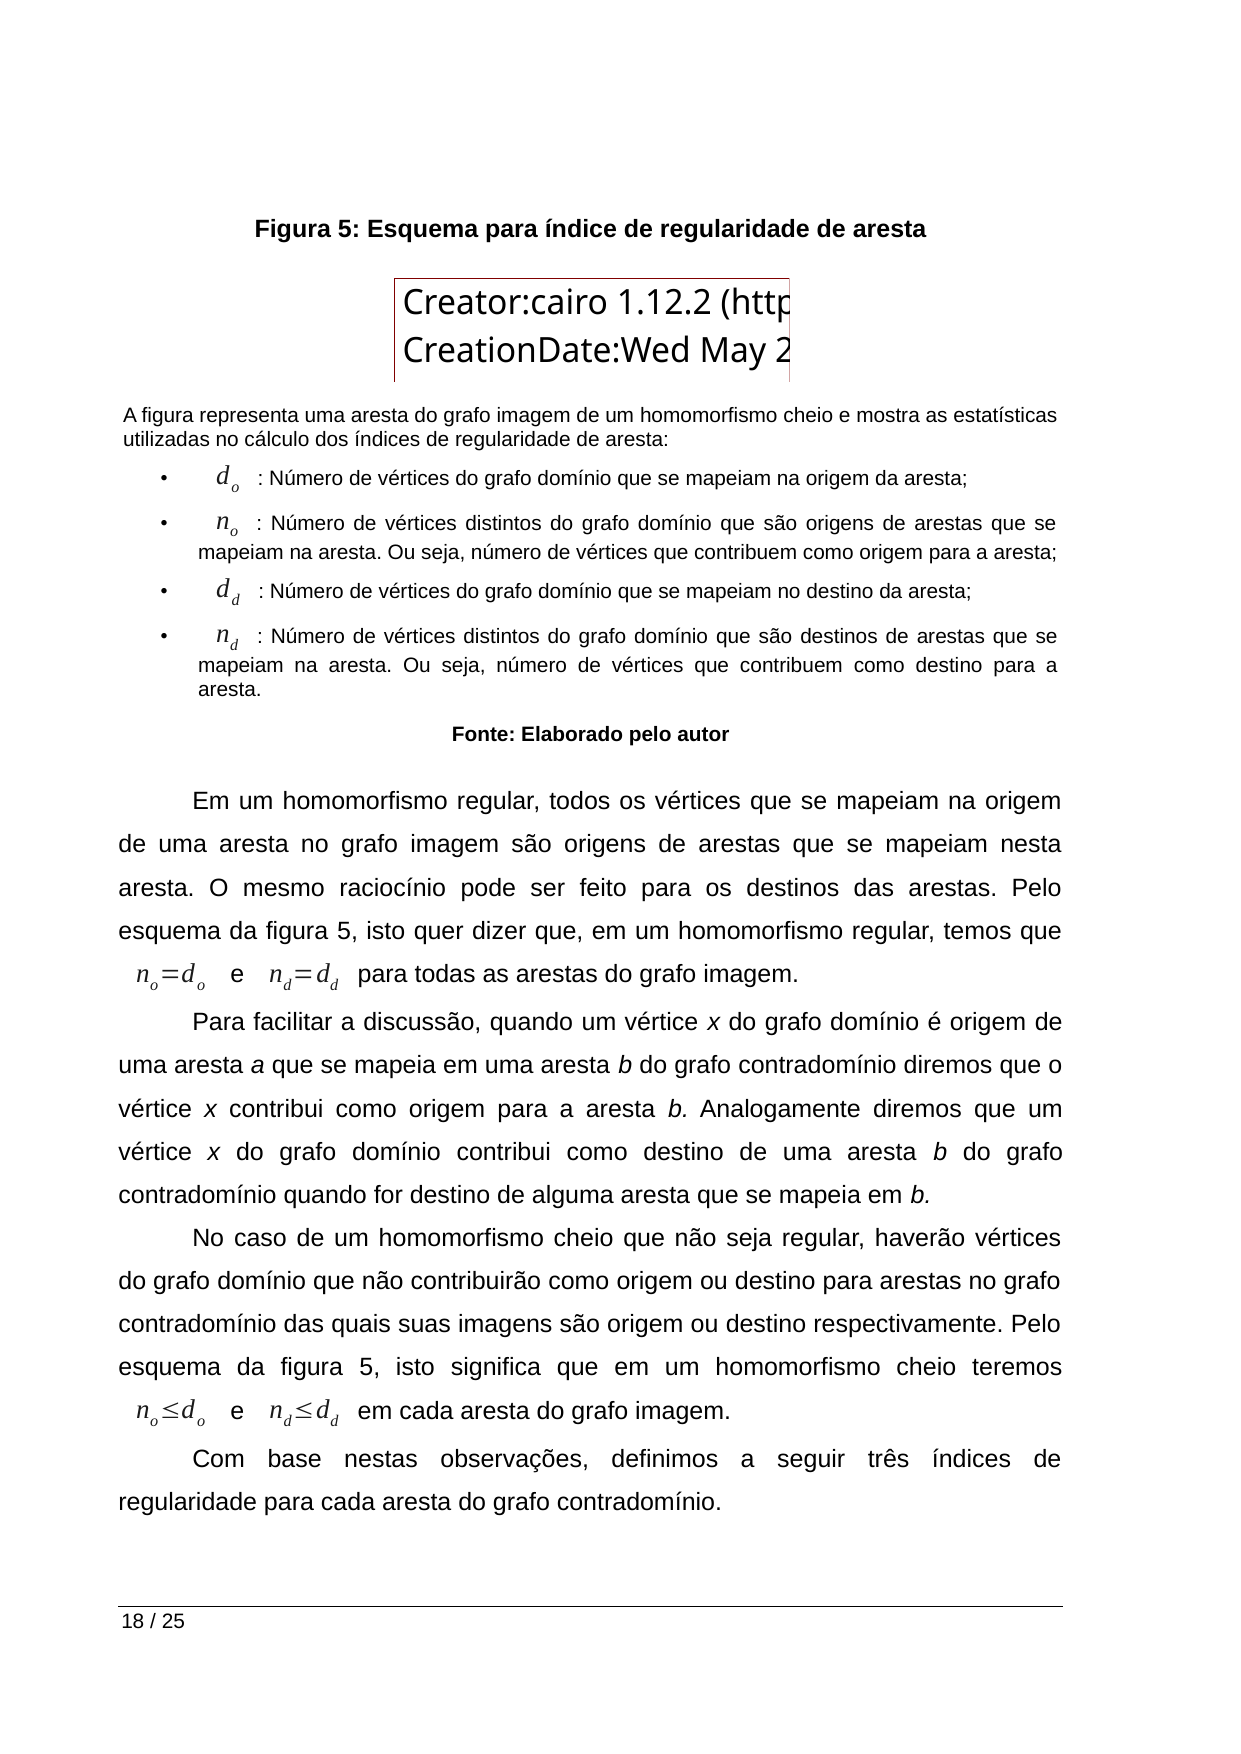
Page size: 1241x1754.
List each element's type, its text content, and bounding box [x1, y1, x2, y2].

text Em um homomorfismo regular, todos os vértices que se mapeiam na origem de uma aresta no grafo imagem são origens de arestas que se mapeiam nesta aresta. O mesmo raciocínio pode ser feito para os destinos das arestas. Pelo esquema da figura 5, isto quer dizer que, em um homomorfismo regular, temos que e para todas as arestas do grafo imagem. [118, 786, 1063, 993]
list : Número de vértices distintos do grafo domínio que são destinos de arestas que se mapeiam na aresta. Ou seja, número de vértices que contribuem como destino para a aresta. [160, 619, 1058, 701]
text Figura 5: Esquema para índice de regularidade de aresta [123, 214, 1058, 243]
text No caso de um homomorfismo cheio que não seja regular, haverão vértices do grafo domínio que não contribuirão como origem ou destino para arestas no grafo contradomínio das quais suas imagens são origem ou destino respectivamente. Pelo esquema da figura 5, isto significa que em um homomorfismo cheio teremos e em cada aresta do grafo imagem. [118, 1223, 1063, 1429]
list : Número de vértices do grafo domínio que se mapeiam no destino da aresta; [160, 574, 1058, 608]
list : Número de vértices distintos do grafo domínio que são origens de arestas que se mapeiam na aresta. Ou seja, número de vértices que contribuem como origem para a aresta; [160, 506, 1058, 564]
text A figura representa uma aresta do grafo imagem de um homomorfismo cheio e mostra as estatísticas utilizadas no cálculo dos índices de regularidade de aresta: [123, 266, 1058, 450]
text Fonte: Elaborado pelo autor [123, 722, 1058, 746]
list : Número de vértices do grafo domínio que se mapeiam na origem da aresta; [160, 461, 1058, 495]
text Para facilitar a discussão, quando um vértice x do grafo domínio é origem de uma aresta a que se mapeia em uma aresta b do grafo contradomínio diremos que o vértice x contribui como origem para a aresta b. Analogamente diremos que um vértice x do grafo domínio contribui como destino de uma aresta b do grafo contradomínio quando for destino de alguma aresta que se mapeia em b. [118, 1007, 1063, 1208]
text Com base nestas observações, definimos a seguir três índices de regularidade para cada aresta do grafo contradomínio. [118, 1444, 1063, 1516]
